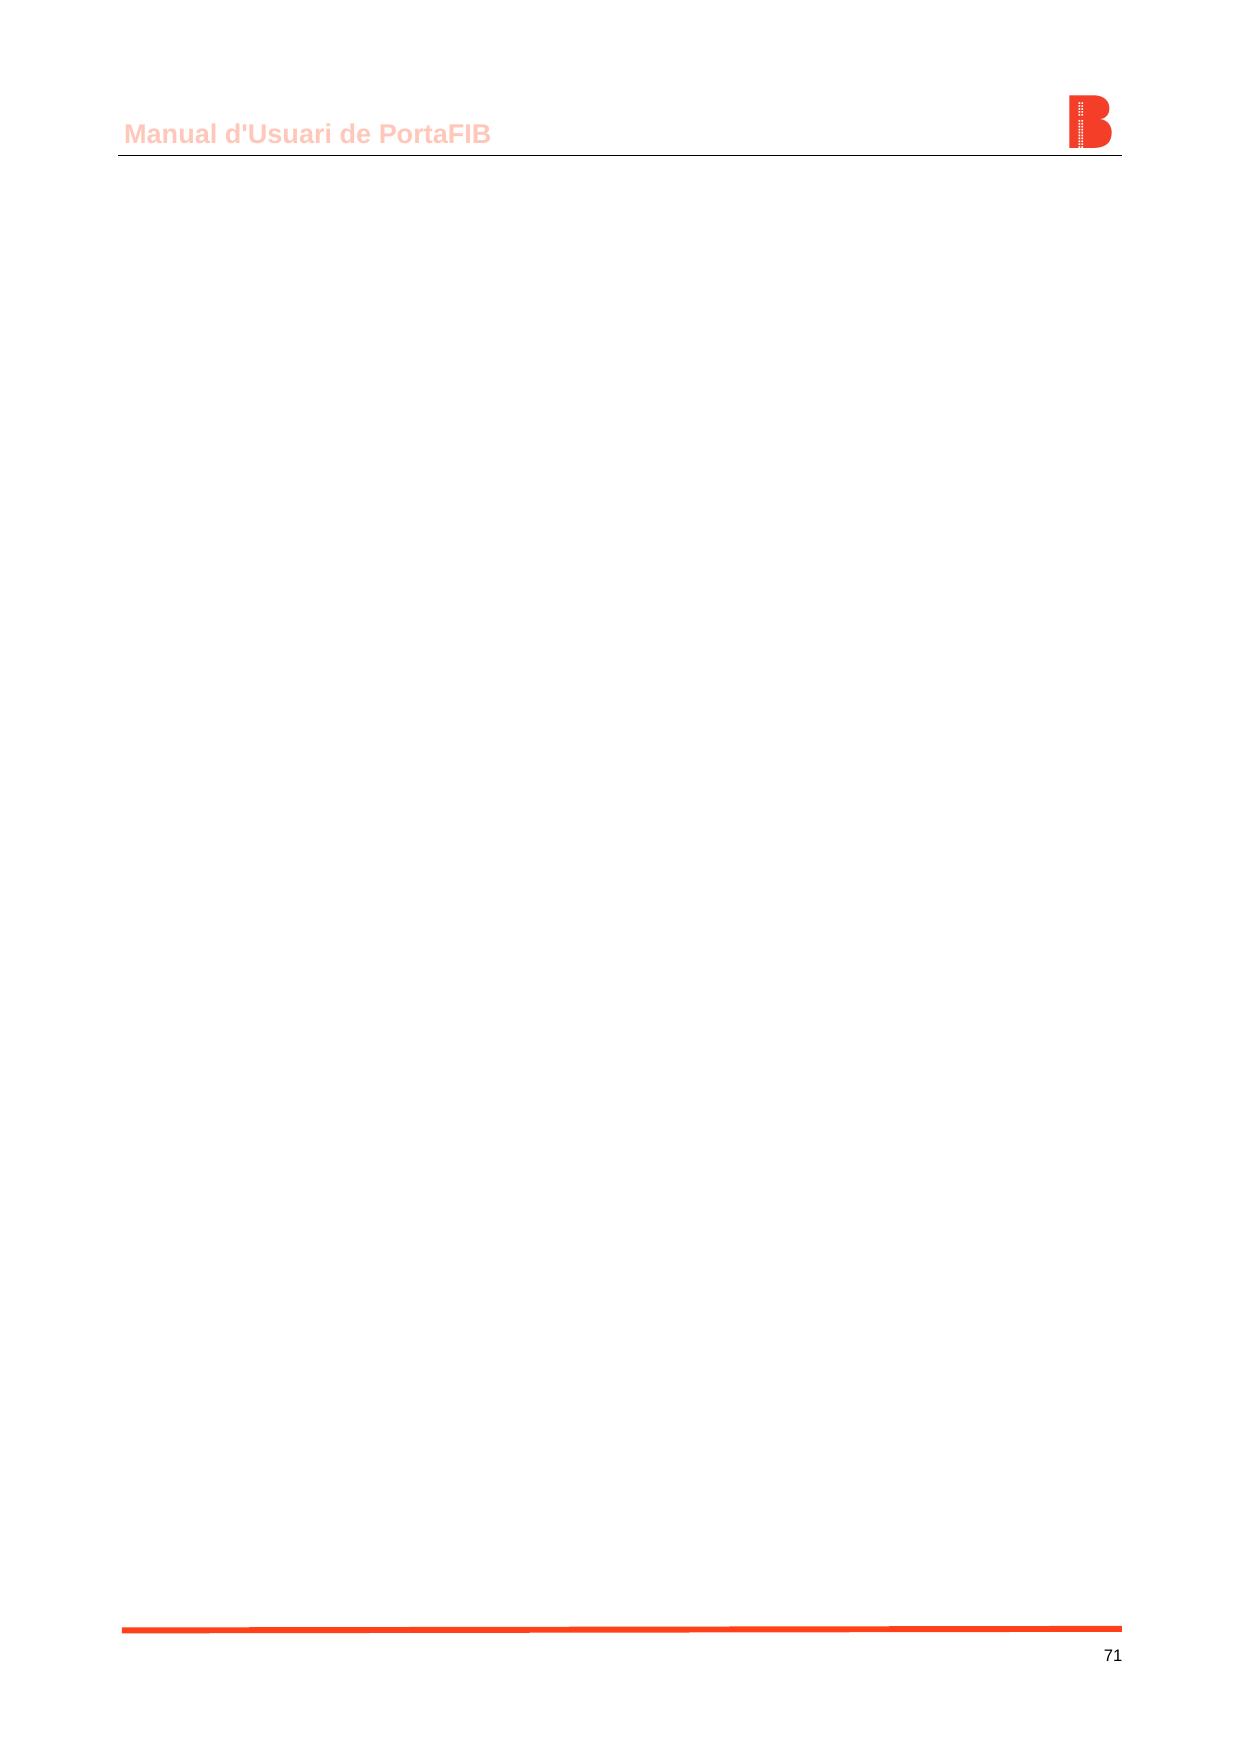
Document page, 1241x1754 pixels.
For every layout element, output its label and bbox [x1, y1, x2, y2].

picture [1063, 94, 1117, 150]
